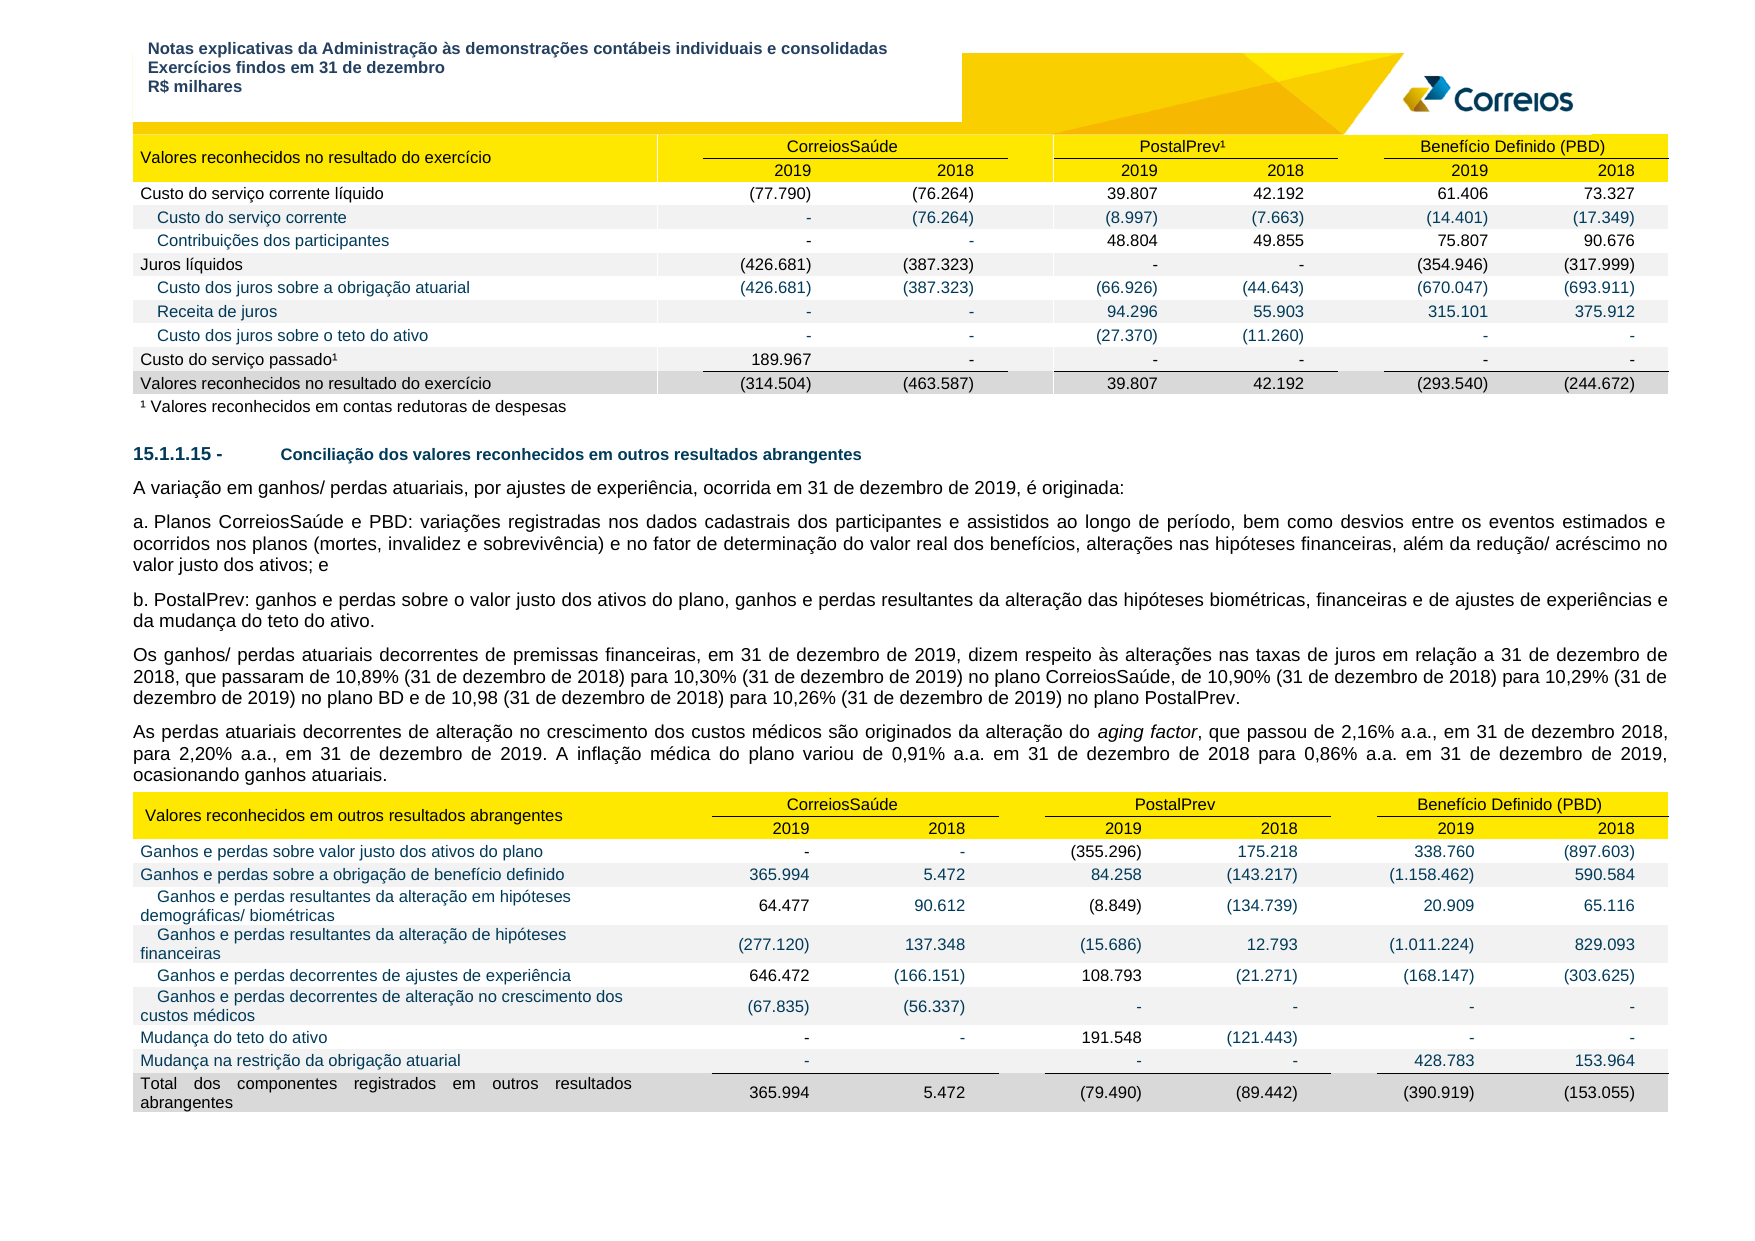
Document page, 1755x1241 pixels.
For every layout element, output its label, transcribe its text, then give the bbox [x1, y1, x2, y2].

table_cell 153.964 [1508, 1049, 1668, 1073]
table_cell [1331, 1073, 1377, 1112]
table_cell [1008, 229, 1053, 252]
list Planos CorreiosSaúde e PBD: variações registradas nos dados cadastrais dos participantes e assistidos ao longo de período, bem como desvios entre os eventos estimados e ocorridos nos planos (mortes, invalidez e sobrevivência) e no fator de determinação do valor real dos benefícios, alterações nas hipóteses financeiras, além da redução/ acréscimo no valor justo dos ativos; e [133, 511, 1668, 576]
table_cell 90.676 [1522, 229, 1668, 252]
table_cell - [1384, 347, 1522, 371]
table_cell [999, 863, 1045, 887]
table_cell [1008, 158, 1053, 182]
table_cell (168.147) [1377, 963, 1508, 987]
list Os ganhos/ perdas atuariais decorrentes de premissas financeiras, em 31 de dezembro de 2019, dizem respeito às alterações nas taxas de juros em relação a 31 de dezembro de 2018, que passaram de 10,89% (31 de dezembro de 2018) para 10,30% (31 de dezembro de 2019) no plano CorreiosSaúde, de 10,90% (31 de dezembro de 2018) para 10,29% (31 de dezembro de 2019) no plano BD e de 10,98 (31 de dezembro de 2018) para 10,26% (31 de dezembro de 2019) no plano PostalPrev. [133, 644, 1668, 709]
table_cell [1338, 300, 1384, 323]
table_cell 64.477 [712, 887, 843, 925]
table_header [1338, 135, 1384, 158]
table_cell Ganhos e perdas resultantes da alteração de hipóteses financeiras [133, 925, 666, 963]
table_cell - [1192, 253, 1338, 276]
table_cell [1338, 324, 1384, 347]
table_cell [666, 1073, 712, 1112]
table_cell 20.909 [1377, 887, 1508, 925]
table_cell 5.472 [843, 1074, 999, 1112]
table_cell (277.120) [712, 925, 843, 963]
table_cell [1338, 347, 1384, 371]
table_cell (14.401) [1384, 205, 1522, 229]
table_cell [1331, 925, 1377, 963]
table_cell 191.548 [1045, 1025, 1176, 1049]
table_cell 137.348 [843, 925, 999, 963]
table_cell (426.681) [703, 276, 845, 300]
table_cell - [712, 1025, 843, 1049]
table_cell 39.807 [1054, 182, 1192, 205]
table_cell [999, 839, 1045, 863]
table_cell [999, 963, 1045, 987]
table_cell (317.999) [1522, 253, 1668, 276]
table_cell - [1054, 347, 1192, 371]
table_cell 39.807 [1054, 372, 1192, 394]
table_cell (79.490) [1045, 1074, 1176, 1112]
table_cell - [1176, 987, 1331, 1025]
table_cell - [1176, 1049, 1331, 1073]
table_cell [666, 1049, 712, 1073]
table_cell 84.258 [1045, 863, 1176, 887]
table_cell (1.011.224) [1377, 925, 1508, 963]
table_cell 94.296 [1054, 300, 1192, 323]
table_cell - [703, 324, 845, 347]
table_cell (77.790) [703, 182, 845, 205]
table_cell Juros líquidos [133, 253, 657, 276]
table_cell 48.804 [1054, 229, 1192, 252]
table_cell - [1045, 987, 1176, 1025]
table_cell 2018 [843, 817, 999, 839]
table_cell - [843, 839, 999, 863]
table_cell [1008, 347, 1053, 371]
table_cell - [1508, 987, 1668, 1025]
table_header PostalPrev¹ [1054, 135, 1338, 158]
table_cell [999, 925, 1045, 963]
table_cell 2019 [1384, 159, 1522, 182]
table_cell - [1522, 347, 1668, 371]
table_cell (693.911) [1522, 276, 1668, 300]
table_cell Contribuições dos participantes [133, 229, 657, 252]
table_cell [1338, 205, 1384, 229]
table_cell (76.264) [845, 182, 1008, 205]
table_header Valores reconhecidos em outros resultados abrangentes [133, 792, 666, 839]
table_cell Total dos componentes registrados em outros resultados abrangentes [133, 1073, 666, 1112]
table_cell 2018 [845, 159, 1008, 182]
table_cell - [703, 229, 845, 252]
table_cell - [712, 839, 843, 863]
table_cell 829.093 [1508, 925, 1668, 963]
table_cell 2018 [1508, 817, 1668, 839]
table_cell 375.912 [1522, 300, 1668, 323]
table_cell (153.055) [1508, 1074, 1668, 1112]
table_cell 5.472 [843, 863, 999, 887]
table_cell [658, 253, 703, 276]
table_header Valores reconhecidos no resultado do exercício [133, 135, 657, 182]
table_cell Valores reconhecidos no resultado do exercício [133, 371, 657, 394]
table_cell 65.116 [1508, 887, 1668, 925]
table_cell Custo dos juros sobre o teto do ativo [133, 324, 657, 347]
table_cell [658, 371, 703, 394]
table_cell [666, 963, 712, 987]
table_cell - [712, 1049, 843, 1073]
table_cell (354.946) [1384, 253, 1522, 276]
table_cell [666, 816, 712, 839]
table_cell Ganhos e perdas decorrentes de ajustes de experiência [133, 963, 666, 987]
table_cell (121.443) [1176, 1025, 1331, 1049]
table_cell 61.406 [1384, 182, 1522, 205]
table_cell 365.994 [712, 1074, 843, 1112]
table_cell (66.926) [1054, 276, 1192, 300]
table_cell [1331, 816, 1377, 839]
table_cell [1338, 253, 1384, 276]
table_cell 590.584 [1508, 863, 1668, 887]
table_cell [1331, 1025, 1377, 1049]
table_cell 2018 [1192, 159, 1338, 182]
table_cell Ganhos e perdas resultantes da alteração em hipóteses demográficas/ biométricas [133, 887, 666, 925]
table_cell (303.625) [1508, 963, 1668, 987]
table_cell (293.540) [1384, 372, 1522, 394]
table_cell ¹ Valores reconhecidos em contas redutoras de despesas [133, 394, 1668, 418]
table_cell [1331, 887, 1377, 925]
table_cell - [1192, 347, 1338, 371]
table_cell 2018 [1176, 817, 1331, 839]
table_cell (426.681) [703, 253, 845, 276]
table_cell (670.047) [1384, 276, 1522, 300]
table_cell 428.783 [1377, 1049, 1508, 1073]
table_cell (8.997) [1054, 205, 1192, 229]
table_cell [1008, 253, 1053, 276]
table_cell [999, 1025, 1045, 1049]
table_header Benefício Definido (PBD) [1377, 792, 1668, 816]
table_cell [1008, 324, 1053, 347]
table_cell (56.337) [843, 987, 999, 1025]
table_cell [1008, 300, 1053, 323]
table_cell - [703, 300, 845, 323]
table_cell 2019 [712, 817, 843, 839]
table_cell [666, 925, 712, 963]
table_cell Ganhos e perdas decorrentes de alteração no crescimento dos custos médicos [133, 987, 666, 1025]
table_cell (166.151) [843, 963, 999, 987]
text A variação em ganhos/ perdas atuariais, por ajustes de experiência, ocorrida em 31 de dezembro de 2019, é originada: [133, 477, 1668, 499]
table_cell 2019 [1045, 817, 1176, 839]
table_cell Custo do serviço corrente líquido [133, 182, 657, 205]
table_cell [1331, 963, 1377, 987]
table_cell (8.849) [1045, 887, 1176, 925]
table_cell 49.855 [1192, 229, 1338, 252]
table_cell - [1377, 1025, 1508, 1049]
table_cell 365.994 [712, 863, 843, 887]
table_cell [666, 863, 712, 887]
table_cell [1008, 371, 1053, 394]
table_cell (27.370) [1054, 324, 1192, 347]
table_cell (21.271) [1176, 963, 1331, 987]
table_cell [658, 324, 703, 347]
table_cell [666, 987, 712, 1025]
table_cell [666, 1025, 712, 1049]
table_cell 646.472 [712, 963, 843, 987]
table_cell [658, 300, 703, 323]
table_cell (897.603) [1508, 839, 1668, 863]
table_cell - [845, 347, 1008, 371]
table_cell Ganhos e perdas sobre valor justo dos ativos do plano [133, 839, 666, 863]
table_cell 90.612 [843, 887, 999, 925]
table_header [999, 792, 1045, 816]
table_cell 2019 [703, 159, 845, 182]
table_cell (44.643) [1192, 276, 1338, 300]
table_cell [658, 276, 703, 300]
table_cell (314.504) [703, 372, 845, 394]
table_cell (390.919) [1377, 1074, 1508, 1112]
table_cell - [845, 300, 1008, 323]
table_cell (463.587) [845, 372, 1008, 394]
table_cell Ganhos e perdas sobre a obrigação de benefício definido [133, 863, 666, 887]
table_cell [666, 839, 712, 863]
table_cell [1338, 229, 1384, 252]
table_cell [999, 1073, 1045, 1112]
table_cell [1338, 371, 1384, 394]
table_cell 108.793 [1045, 963, 1176, 987]
table_cell [658, 158, 703, 182]
table_cell [658, 229, 703, 252]
table_cell (76.264) [845, 205, 1008, 229]
table_cell (387.323) [845, 253, 1008, 276]
table_header [1008, 135, 1053, 158]
table_cell (11.260) [1192, 324, 1338, 347]
table_cell Custo do serviço corrente [133, 205, 657, 229]
table_cell 315.101 [1384, 300, 1522, 323]
table_cell - [1377, 987, 1508, 1025]
table_cell (134.739) [1176, 887, 1331, 925]
table_cell (387.323) [845, 276, 1008, 300]
table_header CorreiosSaúde [712, 792, 999, 816]
table_cell - [1384, 324, 1522, 347]
table_cell (89.442) [1176, 1074, 1331, 1112]
table_cell (17.349) [1522, 205, 1668, 229]
table_cell (67.835) [712, 987, 843, 1025]
table_cell [1338, 158, 1384, 182]
table_cell [843, 1049, 999, 1073]
table_cell 2019 [1054, 159, 1192, 182]
table_cell 175.218 [1176, 839, 1331, 863]
table_header CorreiosSaúde [703, 135, 1008, 158]
table_cell Mudança do teto do ativo [133, 1025, 666, 1049]
table_cell [1008, 205, 1053, 229]
list PostalPrev: ganhos e perdas sobre o valor justo dos ativos do plano, ganhos e perdas resultantes da alteração das hipóteses biométricas, financeiras e de ajustes de experiências e da mudança do teto do ativo. [133, 588, 1668, 631]
table_cell [658, 182, 703, 205]
table_cell (7.663) [1192, 205, 1338, 229]
table_cell - [1054, 253, 1192, 276]
table_cell [999, 887, 1045, 925]
subtitle Conciliação dos valores reconhecidos em outros resultados abrangentes [133, 443, 1668, 464]
table_cell Receita de juros [133, 300, 657, 323]
table_cell 338.760 [1377, 839, 1508, 863]
table_cell - [845, 324, 1008, 347]
table_cell [658, 347, 703, 371]
table_cell (355.296) [1045, 839, 1176, 863]
table_header PostalPrev [1045, 792, 1331, 816]
table_cell [1008, 182, 1053, 205]
table_cell 2019 [1377, 817, 1508, 839]
table_header [666, 792, 712, 816]
table_cell [1008, 276, 1053, 300]
table_cell 12.793 [1176, 925, 1331, 963]
table_cell [1331, 1049, 1377, 1073]
table_cell - [845, 229, 1008, 252]
table_cell 73.327 [1522, 182, 1668, 205]
table_cell - [843, 1025, 999, 1049]
table_cell [1331, 987, 1377, 1025]
table_cell [999, 987, 1045, 1025]
table_cell (15.686) [1045, 925, 1176, 963]
table_cell 75.807 [1384, 229, 1522, 252]
table_cell (1.158.462) [1377, 863, 1508, 887]
table_cell - [1508, 1025, 1668, 1049]
table_cell - [1045, 1049, 1176, 1073]
table_cell - [1522, 324, 1668, 347]
table_cell [658, 205, 703, 229]
table_cell 2018 [1522, 159, 1668, 182]
table_cell 42.192 [1192, 372, 1338, 394]
table_cell (244.672) [1522, 372, 1668, 394]
list As perdas atuariais decorrentes de alteração no crescimento dos custos médicos são originados da alteração do aging factor, que passou de 2,16% a.a., em 31 de dezembro 2018, para 2,20% a.a., em 31 de dezembro de 2019. A inflação médica do plano variou de 0,91% a.a. em 31 de dezembro de 2018 para 0,86% a.a. em 31 de dezembro de 2019, ocasionando ganhos atuariais. [133, 721, 1668, 786]
table_cell 55.903 [1192, 300, 1338, 323]
table_cell - [703, 205, 845, 229]
table_header Benefício Definido (PBD) [1384, 134, 1668, 158]
table_cell [1338, 182, 1384, 205]
table_cell [999, 816, 1045, 839]
table_cell Custo do serviço passado¹ [133, 347, 657, 371]
table_cell [1338, 276, 1384, 300]
table_cell 189.967 [703, 347, 845, 371]
table_cell [999, 1049, 1045, 1073]
table_header [658, 135, 703, 158]
table_header [1331, 792, 1377, 816]
table_cell (143.217) [1176, 863, 1331, 887]
table_cell Custo dos juros sobre a obrigação atuarial [133, 276, 657, 300]
table_cell [1331, 863, 1377, 887]
table_cell [1331, 839, 1377, 863]
table_cell Mudança na restrição da obrigação atuarial [133, 1049, 666, 1073]
table_cell 42.192 [1192, 182, 1338, 205]
table_cell [666, 887, 712, 925]
